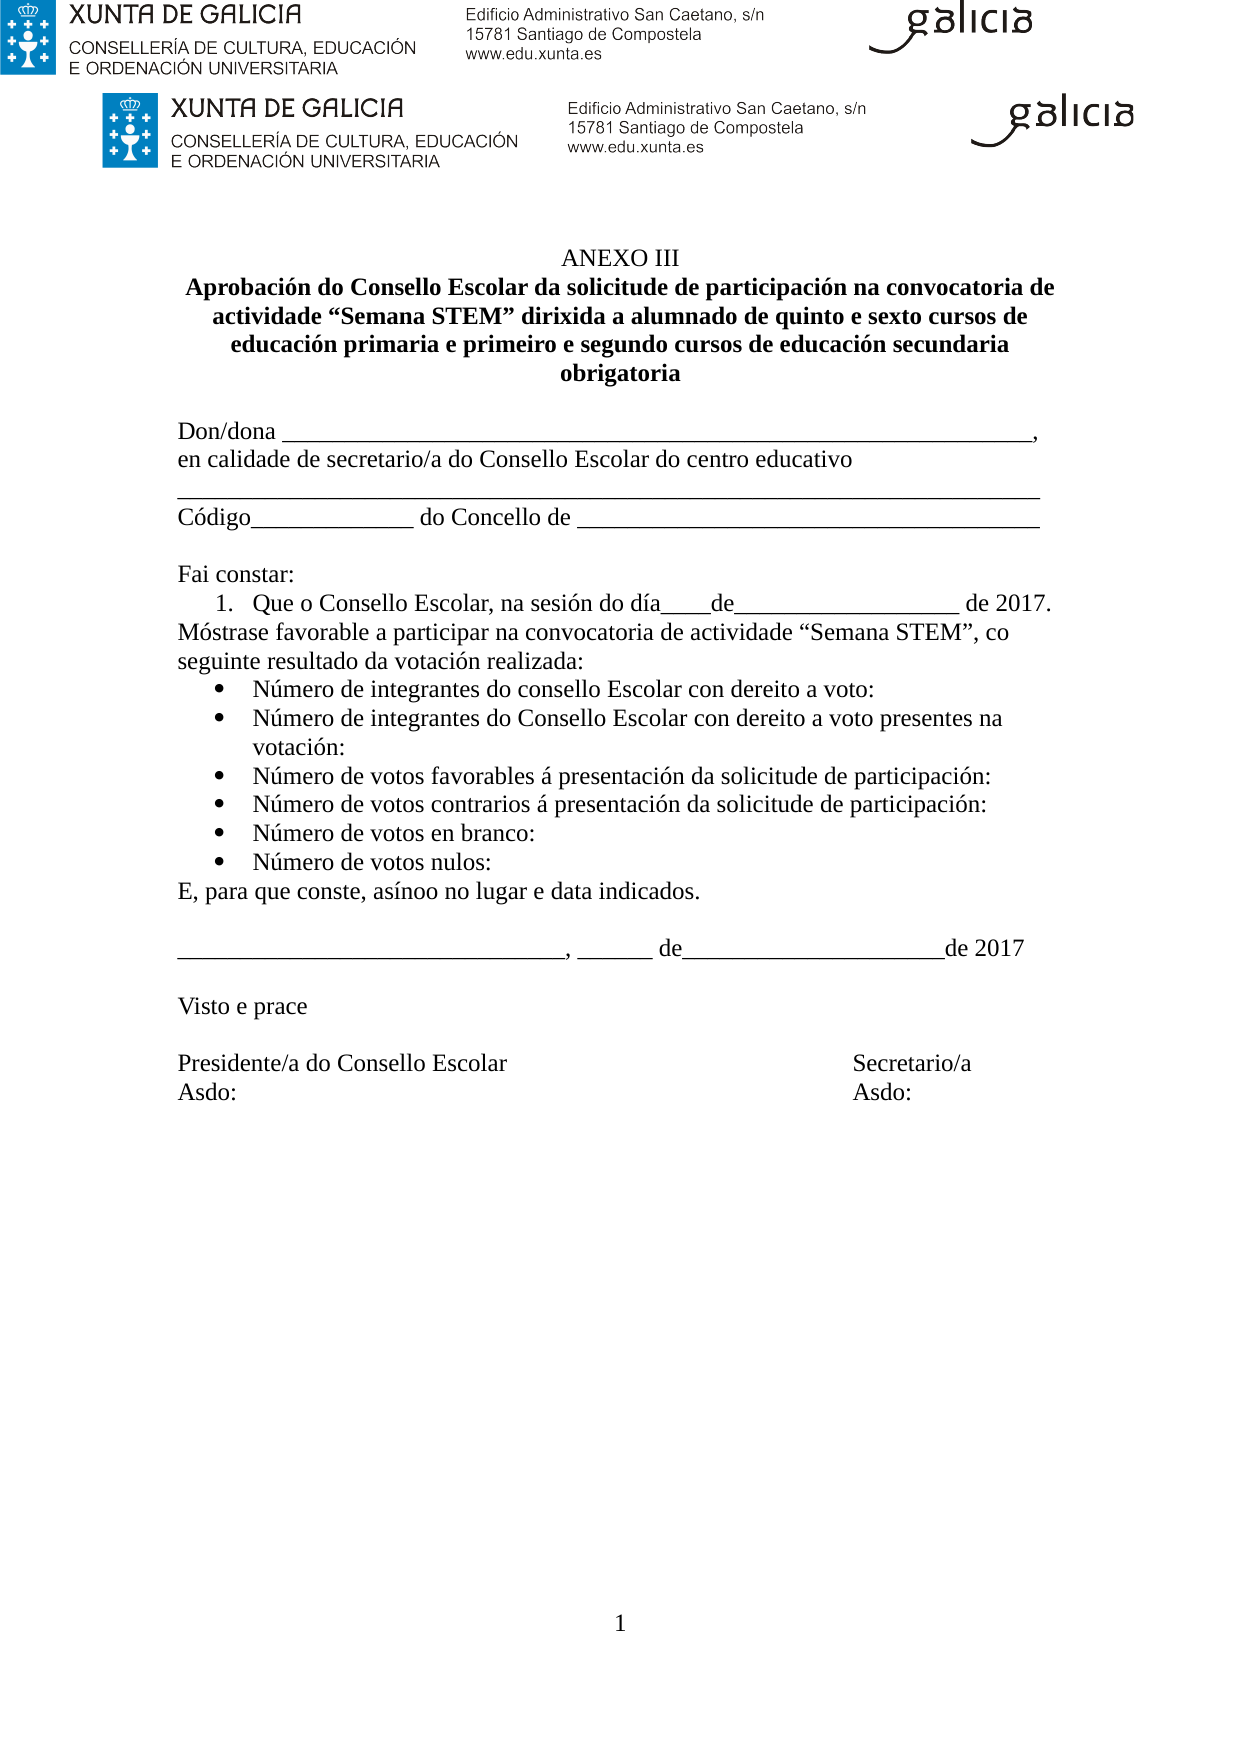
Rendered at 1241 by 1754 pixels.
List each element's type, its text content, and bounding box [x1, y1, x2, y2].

picture [143, 147, 150, 154]
text _____________________________________________________________________ [177, 473, 1063, 502]
picture [126, 125, 134, 133]
picture [56, 0, 1032, 75]
list Que o Consello Escolar, na sesión do día____de__________________ de 2017. [215, 588, 1063, 617]
text Visto e prace [177, 991, 1063, 1019]
picture [8, 21, 15, 28]
list Número de integrantes do consello Escolar con dereito a voto: [215, 674, 1063, 703]
picture [110, 130, 117, 138]
picture [158, 93, 1134, 168]
picture [110, 114, 117, 121]
list Número de votos favorables á presentación da solicitude de participación: [215, 761, 1063, 789]
text Código_____________ do Concello de _____________________________________ [177, 502, 1063, 531]
text Fai constar: [177, 559, 1063, 588]
text E, para que conste, asínoo no lugar e data indicados. [177, 876, 1063, 904]
text ANEXO III [177, 243, 1063, 272]
text _______________________________, ______ de_____________________de 2017 [177, 933, 1063, 962]
list Número de votos en branco: [215, 818, 1063, 847]
picture [8, 54, 15, 61]
text Don/dona ____________________________________________________________, en calidade de secretario/a do Consello Escolar do centro educativo [177, 416, 1063, 473]
text Móstrase favorable a participar na convocatoria de actividade “Semana STEM”, co seguinte resultado da votación realizada: [177, 617, 1063, 674]
picture [20, 32, 37, 67]
picture [41, 37, 48, 45]
picture [25, 21, 32, 28]
picture [127, 114, 134, 121]
text Aprobación do Consello Escolar da solicitude de participación na convocatoria de actividade “Semana STEM” dirixida a alumnado de quinto e sexto cursos de educación primaria e primeiro e segundo cursos de educación secundaria obrigatoria [177, 272, 1063, 387]
picture [110, 147, 117, 154]
text Asdo: Asdo: [177, 1077, 1063, 1106]
list Número de votos contrarios á presentación da solicitude de participación: [215, 789, 1063, 818]
picture [143, 130, 150, 138]
picture [143, 114, 150, 121]
picture [41, 54, 48, 61]
picture [41, 21, 48, 28]
text Presidente/a do Consello Escolar Secretario/a [177, 1048, 1063, 1077]
list Número de integrantes do Consello Escolar con dereito a voto presentes na votación: [215, 703, 1063, 761]
picture [122, 136, 139, 160]
list Número de votos nulos: [215, 847, 1063, 876]
picture [8, 37, 15, 45]
